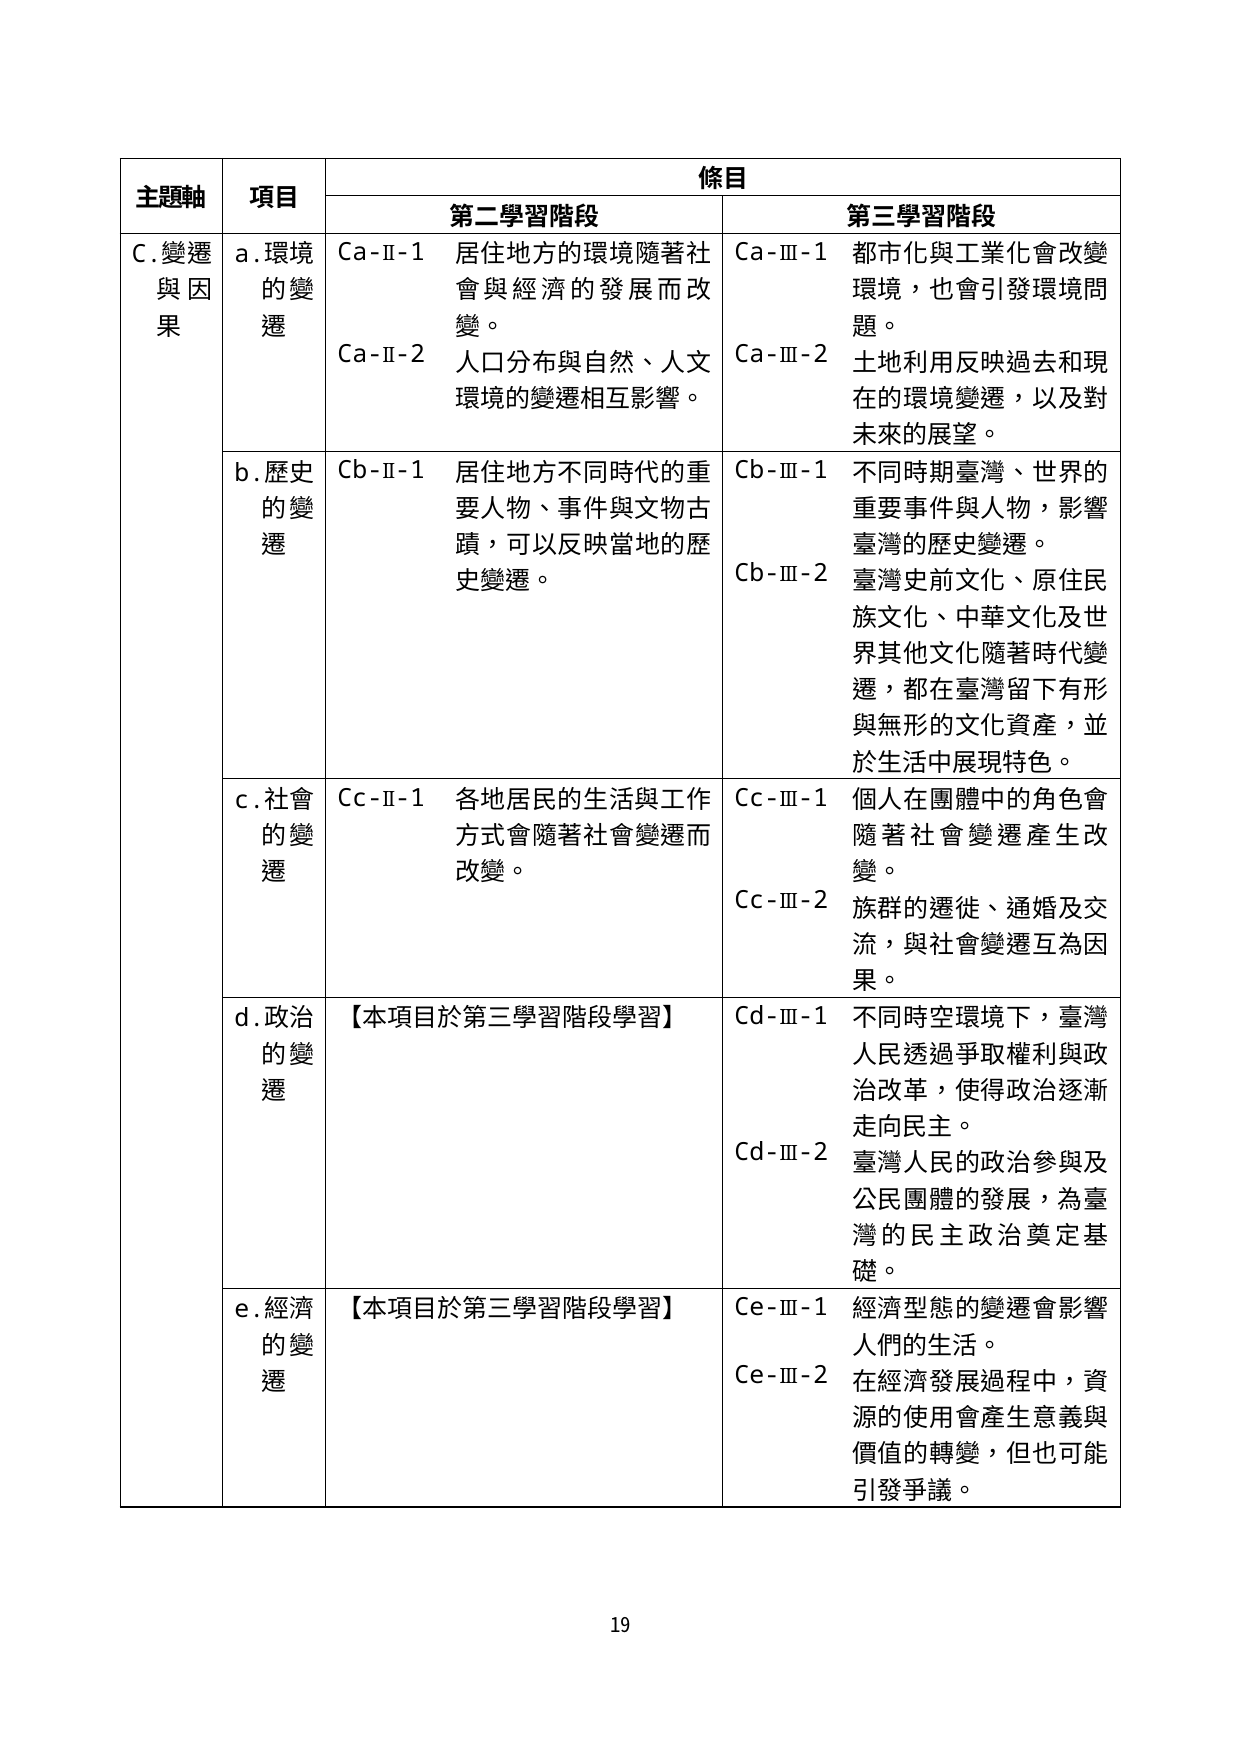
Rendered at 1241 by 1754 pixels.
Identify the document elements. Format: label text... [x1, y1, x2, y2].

table_cell Cc-Ⅱ-1 [326, 779, 443, 997]
table_cell c.社會的變遷 [223, 779, 325, 997]
table_cell Ca-Ⅲ-1 Ca-Ⅲ-2 [723, 234, 841, 451]
table_cell Cb-Ⅲ-1 Cb-Ⅲ-2 [723, 452, 841, 778]
table_header 項目 [223, 159, 325, 232]
table_cell Cb-Ⅱ-1 [326, 452, 443, 778]
table_cell 都市化與工業化會改變環境，也會引發環境問題。 土地利用反映過去和現在的環境變遷，以及對未來的展望。 [841, 234, 1120, 451]
table_cell C.變遷與因果 [121, 234, 222, 1506]
table_cell 【本項目於第三學習階段學習】 [326, 1289, 722, 1506]
table_cell 各地居民的生活與工作方式會隨著社會變遷而改變。 [444, 779, 722, 997]
table_cell e.經濟的變遷 [223, 1289, 325, 1506]
table_cell 第二學習階段 [326, 196, 722, 232]
table_cell 第三學習階段 [723, 196, 1120, 232]
table_cell a.環境的變遷 [223, 234, 325, 451]
table_header 主題軸 [121, 159, 222, 232]
table_cell 個人在團體中的角色會隨著社會變遷產生改變。 族群的遷徙、通婚及交流，與社會變遷互為因果。 [841, 779, 1120, 997]
table_cell 居住地方的環境隨著社會與經濟的發展而改變。 人口分布與自然、人文環境的變遷相互影響。 [444, 234, 722, 451]
table_header 條目 [326, 159, 1120, 195]
table_cell Ce-Ⅲ-1 Ce-Ⅲ-2 [723, 1289, 841, 1506]
table_cell 經濟型態的變遷會影響人們的生活。 在經濟發展過程中，資源的使用會產生意義與價值的轉變，但也可能引發爭議。 [841, 1289, 1120, 1506]
table_cell Cd-Ⅲ-1 Cd-Ⅲ-2 [723, 998, 841, 1288]
table_cell Ca-Ⅱ-1 Ca-Ⅱ-2 [326, 234, 443, 451]
table_cell 不同時期臺灣、世界的重要事件與人物，影響臺灣的歷史變遷。 臺灣史前文化、原住民族文化、中華文化及世界其他文化隨著時代變遷，都在臺灣留下有形與無形的文化資產，並於生活中展現特色。 [841, 452, 1120, 778]
table_cell b.歷史的變遷 [223, 452, 325, 778]
table_cell d.政治的變遷 [223, 998, 325, 1288]
table_cell 居住地方不同時代的重要人物、事件與文物古蹟，可以反映當地的歷史變遷。 [444, 452, 722, 778]
table_cell 【本項目於第三學習階段學習】 [326, 998, 722, 1288]
table_cell 不同時空環境下，臺灣人民透過爭取權利與政治改革，使得政治逐漸走向民主。 臺灣人民的政治參與及公民團體的發展，為臺灣的民主政治奠定基礎。 [841, 998, 1120, 1288]
table_cell Cc-Ⅲ-1 Cc-Ⅲ-2 [723, 779, 841, 997]
